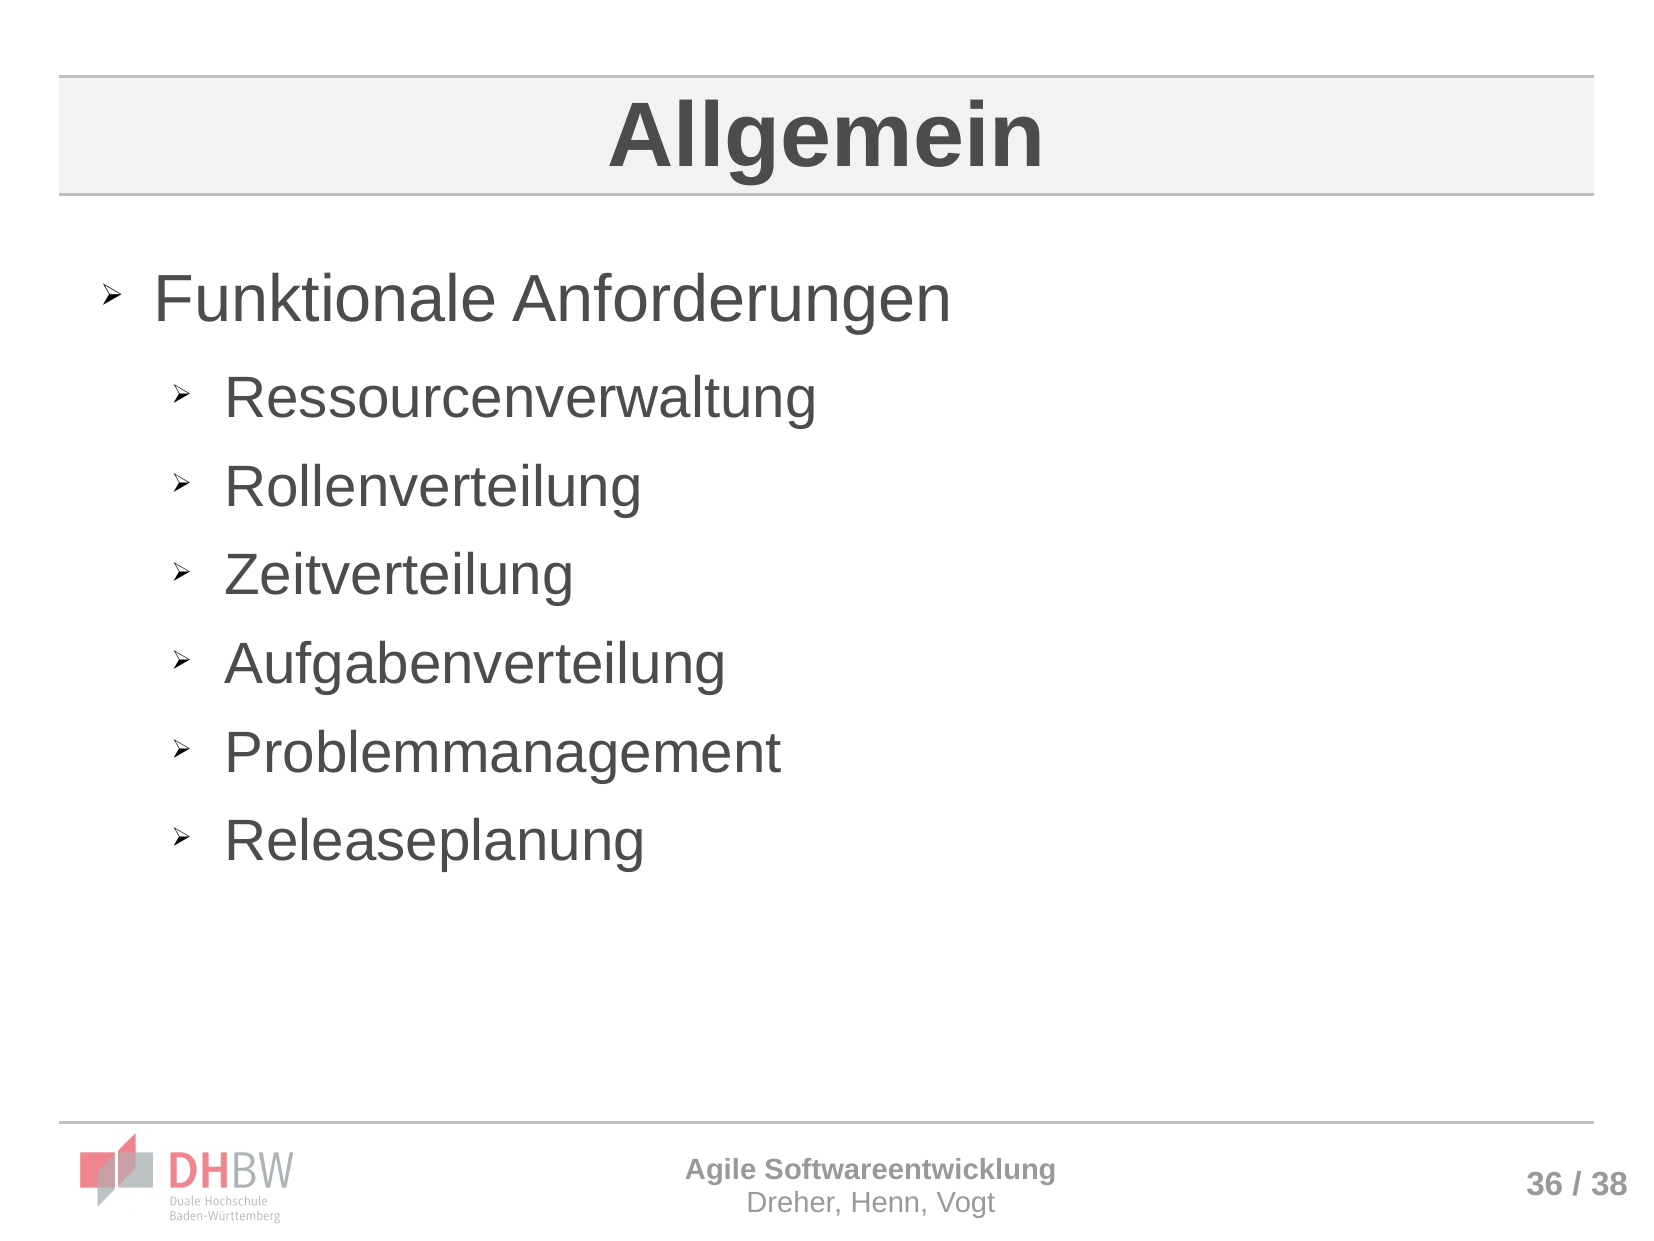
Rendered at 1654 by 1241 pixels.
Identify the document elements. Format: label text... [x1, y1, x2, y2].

list Funktionale Anforderungen Ressourcenverwaltung Rollenverteilung Zeitverteilung Aufgabenverteilung Problemmanagement Releaseplanung [82, 260, 1571, 1080]
title Allgemein [82, 31, 1571, 239]
picture [78, 1133, 296, 1225]
